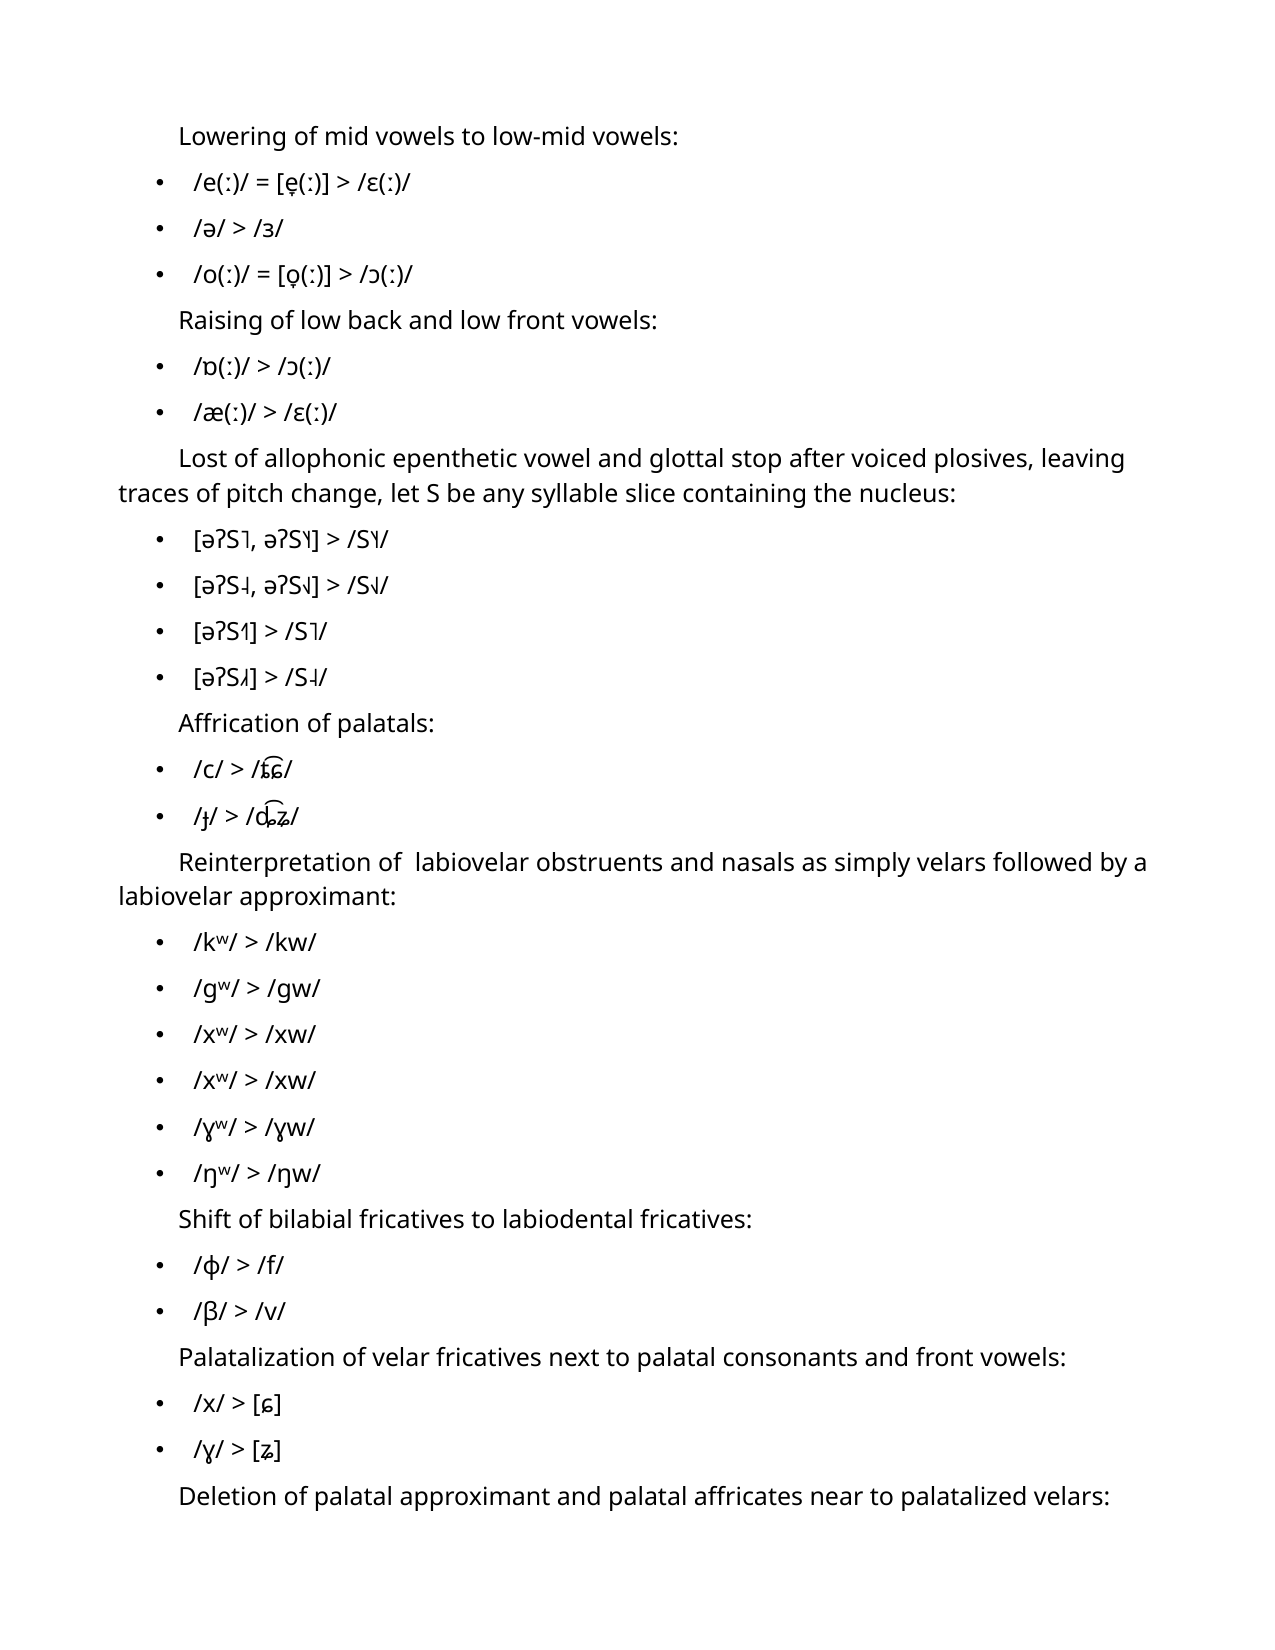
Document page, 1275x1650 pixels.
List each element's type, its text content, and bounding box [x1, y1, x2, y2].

list [əʔS˩˧] > /S˨/ [156, 660, 1157, 694]
list /xʷ/ > /xw/ [156, 1017, 1157, 1051]
list /ɟ/ > /ȡ͡ʑ/ [156, 798, 1157, 832]
list /kʷ/ > /kw/ [156, 924, 1157, 959]
text Shift of bilabial fricatives to labiodental fricatives: [118, 1201, 1157, 1236]
list [əʔS˧˥] > /S˥/ [156, 614, 1157, 648]
list /x/ > [ɕ] [156, 1386, 1157, 1420]
list /β/ > /v/ [156, 1294, 1157, 1328]
list /gʷ/ > /gw/ [156, 971, 1157, 1005]
list /c/ > /ȶ͡ɕ/ [156, 752, 1157, 786]
text Lowering of mid vowels to low-mid vowels: [118, 118, 1157, 152]
list /ŋʷ/ > /ŋw/ [156, 1155, 1157, 1189]
text Raising of low back and low front vowels: [118, 303, 1157, 337]
list /ə/ > /ɜ/ [156, 210, 1157, 244]
list /ɣʷ/ > /ɣw/ [156, 1109, 1157, 1143]
list [əʔS˥, əʔS˥˧] > /S˥˧/ [156, 521, 1157, 555]
list /ɸ/ > /f/ [156, 1248, 1157, 1282]
list [əʔS˨, əʔS˧˩] > /S˧˩/ [156, 567, 1157, 602]
text Affrication of palatals: [118, 706, 1157, 740]
text Lost of allophonic epenthetic vowel and glottal stop after voiced plosives, leaving traces of pitch change, let S be any syllable slice containing the nucleus: [118, 441, 1157, 509]
list /æ(ː)/ > /ɛ(ː)/ [156, 395, 1157, 429]
list /ɒ(ː)/ > /ɔ(ː)/ [156, 349, 1157, 383]
list /xʷ/ > /xw/ [156, 1063, 1157, 1097]
list /o(ː)/ = [o̞(ː)] > /ɔ(ː)/ [156, 257, 1157, 291]
list /e(ː)/ = [e̞(ː)] > /ɛ(ː)/ [156, 164, 1157, 198]
text Palatalization of velar fricatives next to palatal consonants and front vowels: [118, 1340, 1157, 1374]
text Reinterpretation of labiovelar obstruents and nasals as simply velars followed by a labiovelar approximant: [118, 844, 1157, 912]
text Deletion of palatal approximant and palatal affricates near to palatalized velars: [118, 1478, 1157, 1512]
list /ɣ/ > [ʑ] [156, 1432, 1157, 1466]
